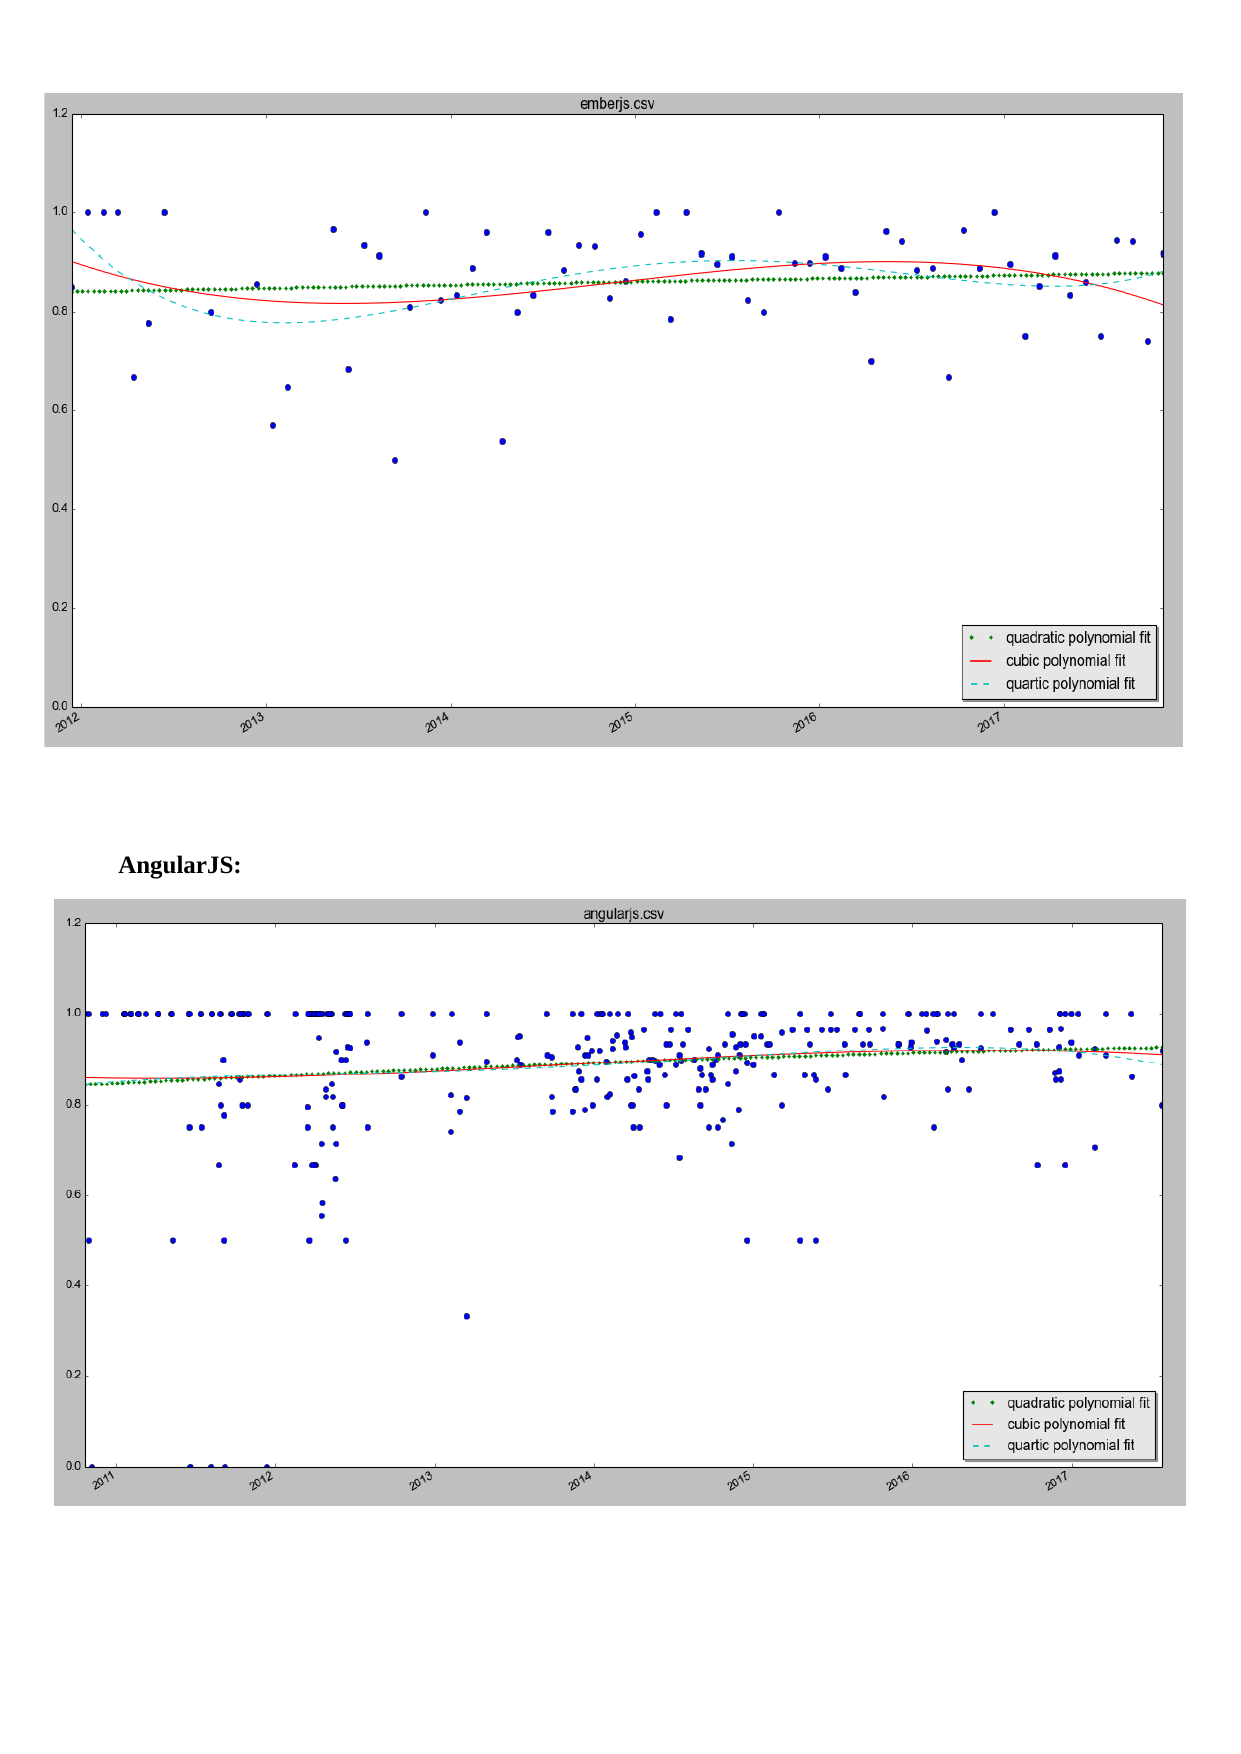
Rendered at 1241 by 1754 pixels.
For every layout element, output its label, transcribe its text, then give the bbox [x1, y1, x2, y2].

picture [44, 93, 1183, 747]
text AngularJS: [118, 850, 1122, 879]
picture [54, 899, 1187, 1506]
